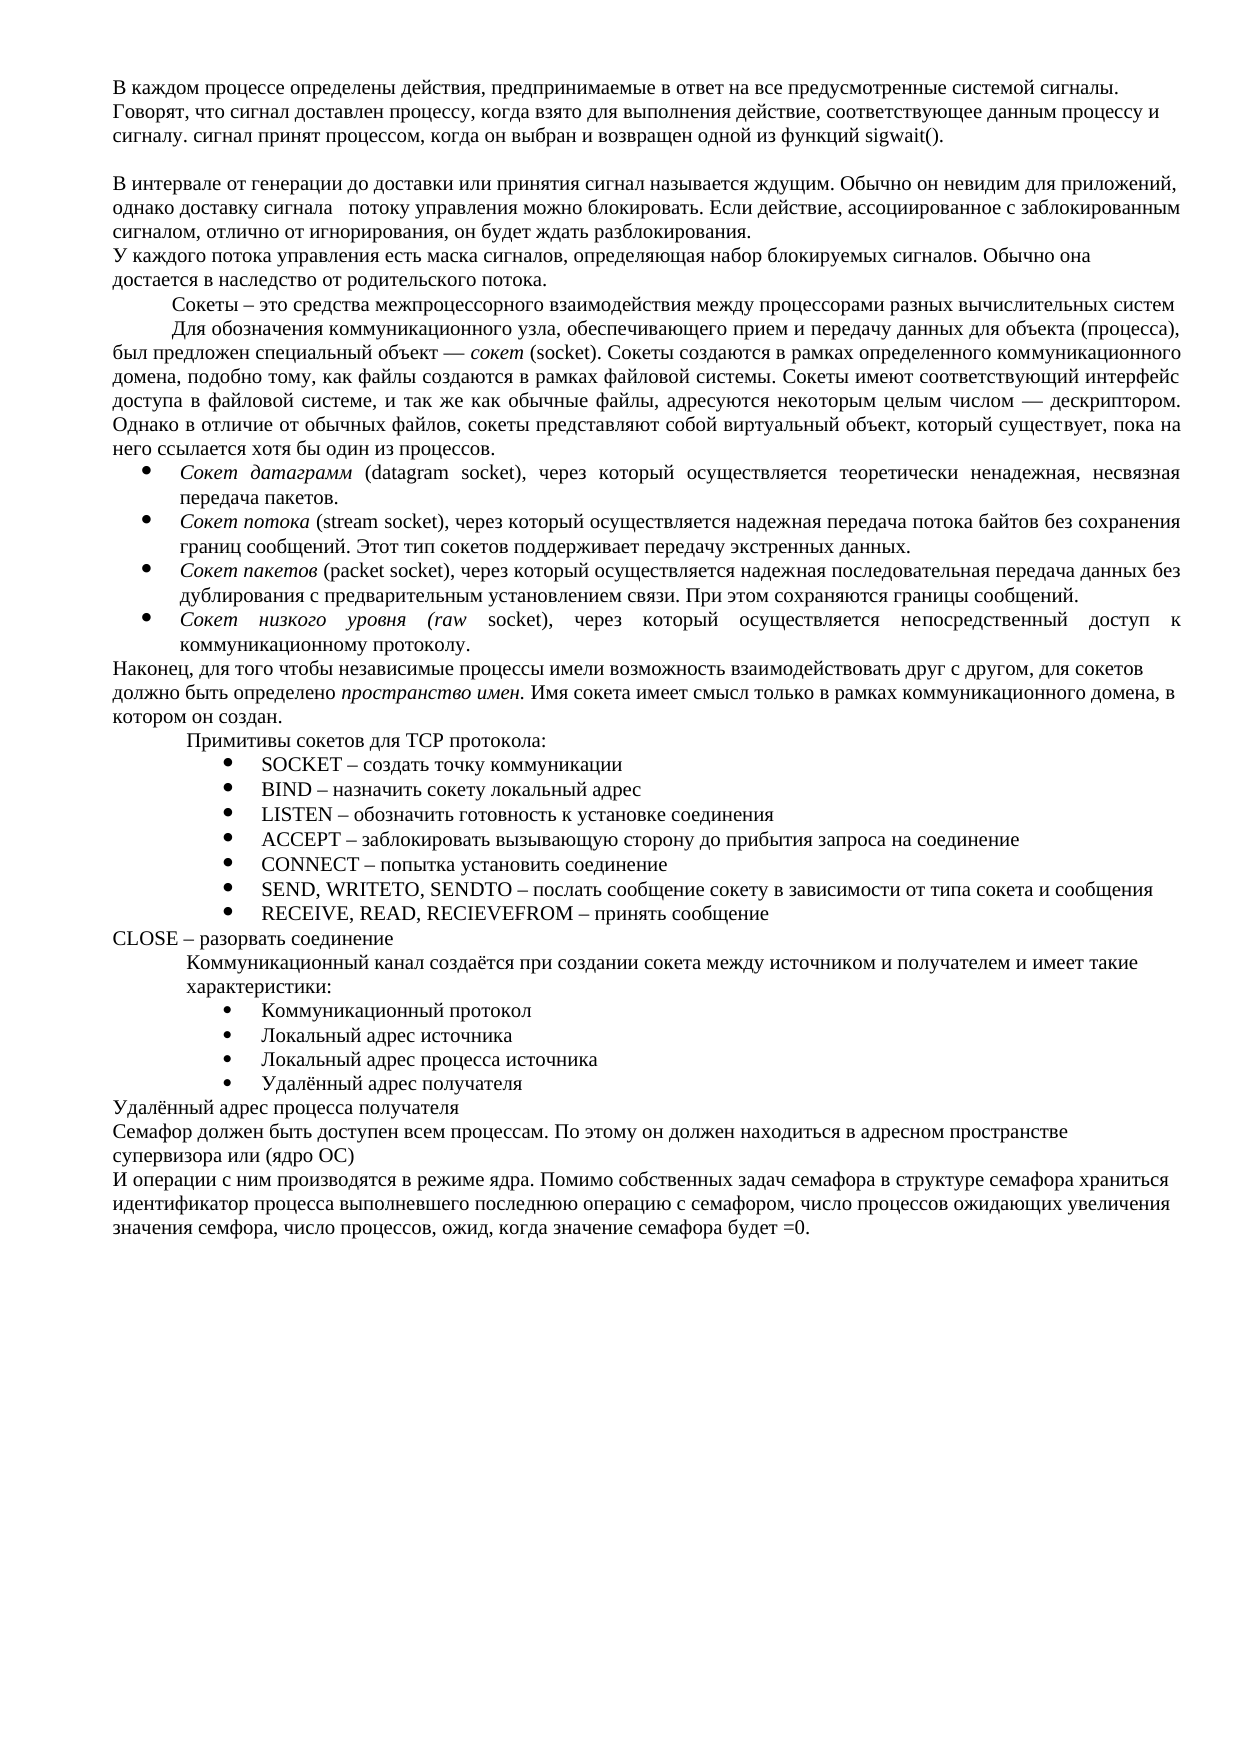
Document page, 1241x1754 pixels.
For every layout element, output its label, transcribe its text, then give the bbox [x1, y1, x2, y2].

list LISTEN – обозначить готовность к установке соединения [223, 802, 1181, 827]
list Сокет датаграмм (datagram socket), через который осуществляется теоретически ненадежная, несвязная передача пакетов. [142, 460, 1181, 509]
list Локальный адрес процесса источника [224, 1047, 1181, 1071]
list BIND – назначить сокету локальный адрес [223, 777, 1181, 802]
list Сокет низкого уровня (raw socket), через который осуществляется не­посредственный доступ к коммуникационному протоколу. [142, 607, 1181, 656]
text Удалённый адрес процесса получателя [112, 1095, 1181, 1119]
list CONNECT – попытка установить соединение [223, 852, 1181, 876]
text Наконец, для того чтобы независимые процессы имели возможность взаи­модействовать друг с другом, для сокетов должно быть определено про­странство имен. Имя сокета имеет смысл только в рамках коммуникаци­онного домена, в котором он создан. [112, 656, 1181, 728]
list SEND, WRITETO, SENDTO – послать сообщение сокету в зависимости от типа сокета и сообщения [223, 876, 1181, 901]
text Сокеты – это средства межпроцессорного взаимодействия между процессорами разных вычислительных систем [112, 291, 1181, 316]
text Семафор должен быть доступен всем процессам. По этому он должен находиться в адресном пространстве супервизора или (ядро ОС) [112, 1119, 1181, 1167]
text В интервале от генерации до доставки или принятия сигнал называется ждущим. Обычно он невидим для приложений, однако доставку сигнала потоку управления можно блокировать. Если действие, ассоциированное с заблокированным сигналом, отлично от игнорирования, он будет ждать разблокирования. [112, 171, 1181, 243]
text Примитивы сокетов для TCP протокола: [186, 728, 1181, 752]
list Коммуникационный протокол [224, 998, 1181, 1022]
list Удалённый адрес получателя [224, 1071, 1181, 1095]
text CLOSE – разорвать соединение [112, 926, 1181, 950]
list Сокет пакетов (packet socket), через который осуществляется надеж­ная последовательная передача данных без дублирования с предвари­тельным установлением связи. При этом сохраняются границы со­общений. [142, 558, 1181, 607]
list RECEIVE, READ, RECIEVEFROM – принять сообщение [223, 901, 1181, 926]
list Локальный адрес источника [224, 1022, 1181, 1047]
text И операции с ним производятся в режиме ядра. Помимо собственных задач семафора в структуре семафора храниться идентификатор процесса выполневшего последнюю операцию с семафором, число процессов ожидающих увеличения значения семфора, число процессов, ожид, когда значение семафора будет =0. [112, 1167, 1181, 1239]
text Коммуникационный канал создаётся при создании сокета между источником и получателем и имеет такие характеристики: [186, 950, 1181, 998]
text Для обозначения коммуникационного узла, обеспечивающего прием и передачу данных для объекта (процесса), был предложен специальный объект — сокет (socket). Сокеты создаются в рамках определенного ком­муникационного домена, подобно тому, как файлы создаются в рамках файловой системы. Сокеты имеют соответствующий интерфейс доступа в файловой системе, и так же как обычные файлы, адресуются неко­торым целым числом — дескриптором. Однако в отличие от обычных файлов, сокеты представляют собой виртуальный объект, который сущест­вует, пока на него ссылается хотя бы один из процессов. [112, 316, 1181, 460]
text В каждом процессе определены действия, предпринимаемые в ответ на все предусмотренные системой сигналы. Говорят, что сигнал доставлен процессу, когда взято для выполнения действие, соответствующее данным процессу и сигналу. сигнал принят процессом, когда он выбран и возвращен одной из функций sigwait(). [112, 75, 1181, 147]
text У каждого потока управления есть маска сигналов, определяющая набор блокируемых сигналов. Обычно она достается в наследство от родительского потока. [112, 243, 1181, 291]
list SOCKET – создать точку коммуникации [223, 752, 1181, 777]
list ACCEPT – заблокировать вызывающую сторону до прибытия запроса на соединение [223, 827, 1181, 852]
list Сокет потока (stream socket), через который осуществляется надеж­ная передача потока байтов без сохранения границ сообщений. Этот тип сокетов поддерживает передачу экстренных данных. [142, 509, 1181, 558]
